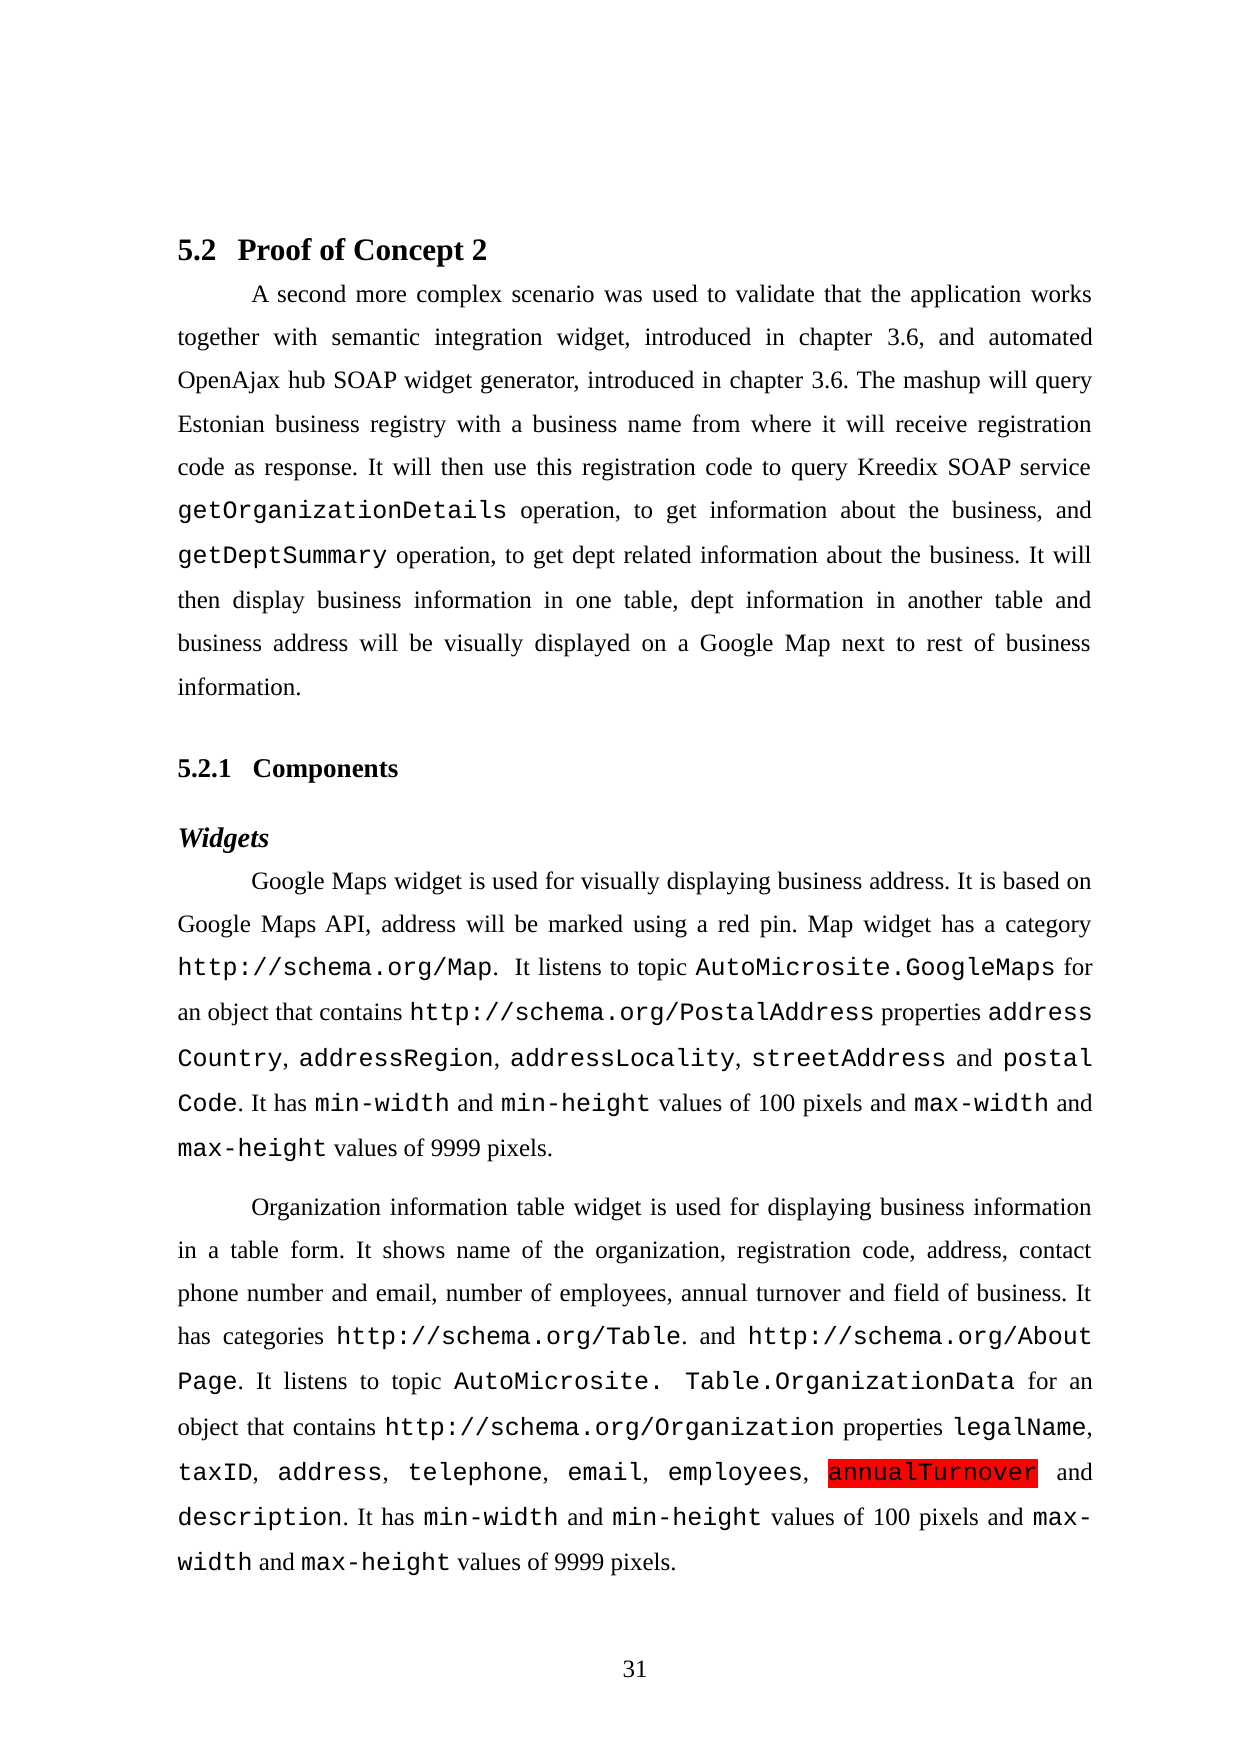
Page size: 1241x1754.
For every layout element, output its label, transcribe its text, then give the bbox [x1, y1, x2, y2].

subtitle Proof of Concept 2 [177, 231, 1093, 267]
text A second more complex scenario was used to validate that the application works together with semantic integration widget, introduced in chapter 3.6, and automated OpenAjax hub SOAP widget generator, introduced in chapter 3.6. The mashup will query Estonian business registry with a business name from where it will receive registration code as response. It will then use this registration code to query Kreedix SOAP service getOrganizationDetails operation, to get information about the business, and getDeptSummary operation, to get dept related information about the business. It will then display business information in one table, dept information in another table and business address will be visually displayed on a Google Map next to rest of business information. [177, 279, 1093, 700]
subtitle Widgets [177, 821, 1093, 853]
text Google Maps widget is used for visually displaying business address. It is based on Google Maps API, address will be marked using a red pin. Map widget has a category http://schema.org/Map. It listens to topic AutoMicrosite.GoogleMaps for an object that contains http://schema.org/PostalAddress properties address Country, addressRegion, addressLocality, streetAddress and postal Code. It has min-width and min-height values of 100 pixels and max-width and max-height values of 9999 pixels. [177, 866, 1093, 1164]
text Organization information table widget is used for displaying business information in a table form. It shows name of the organization, registration code, address, contact phone number and email, number of employees, annual turnover and field of business. It has categories http://schema.org/Table. and http://schema.org/About Page. It listens to topic AutoMicrosite. Table.OrganizationData for an object that contains http://schema.org/Organization properties legalName, taxID, address, telephone, email, employees, annualTurnover and description. It has min-width and min-height values of 100 pixels and max-width and max-height values of 9999 pixels. [177, 1192, 1093, 1578]
subtitle Components [177, 752, 1093, 783]
